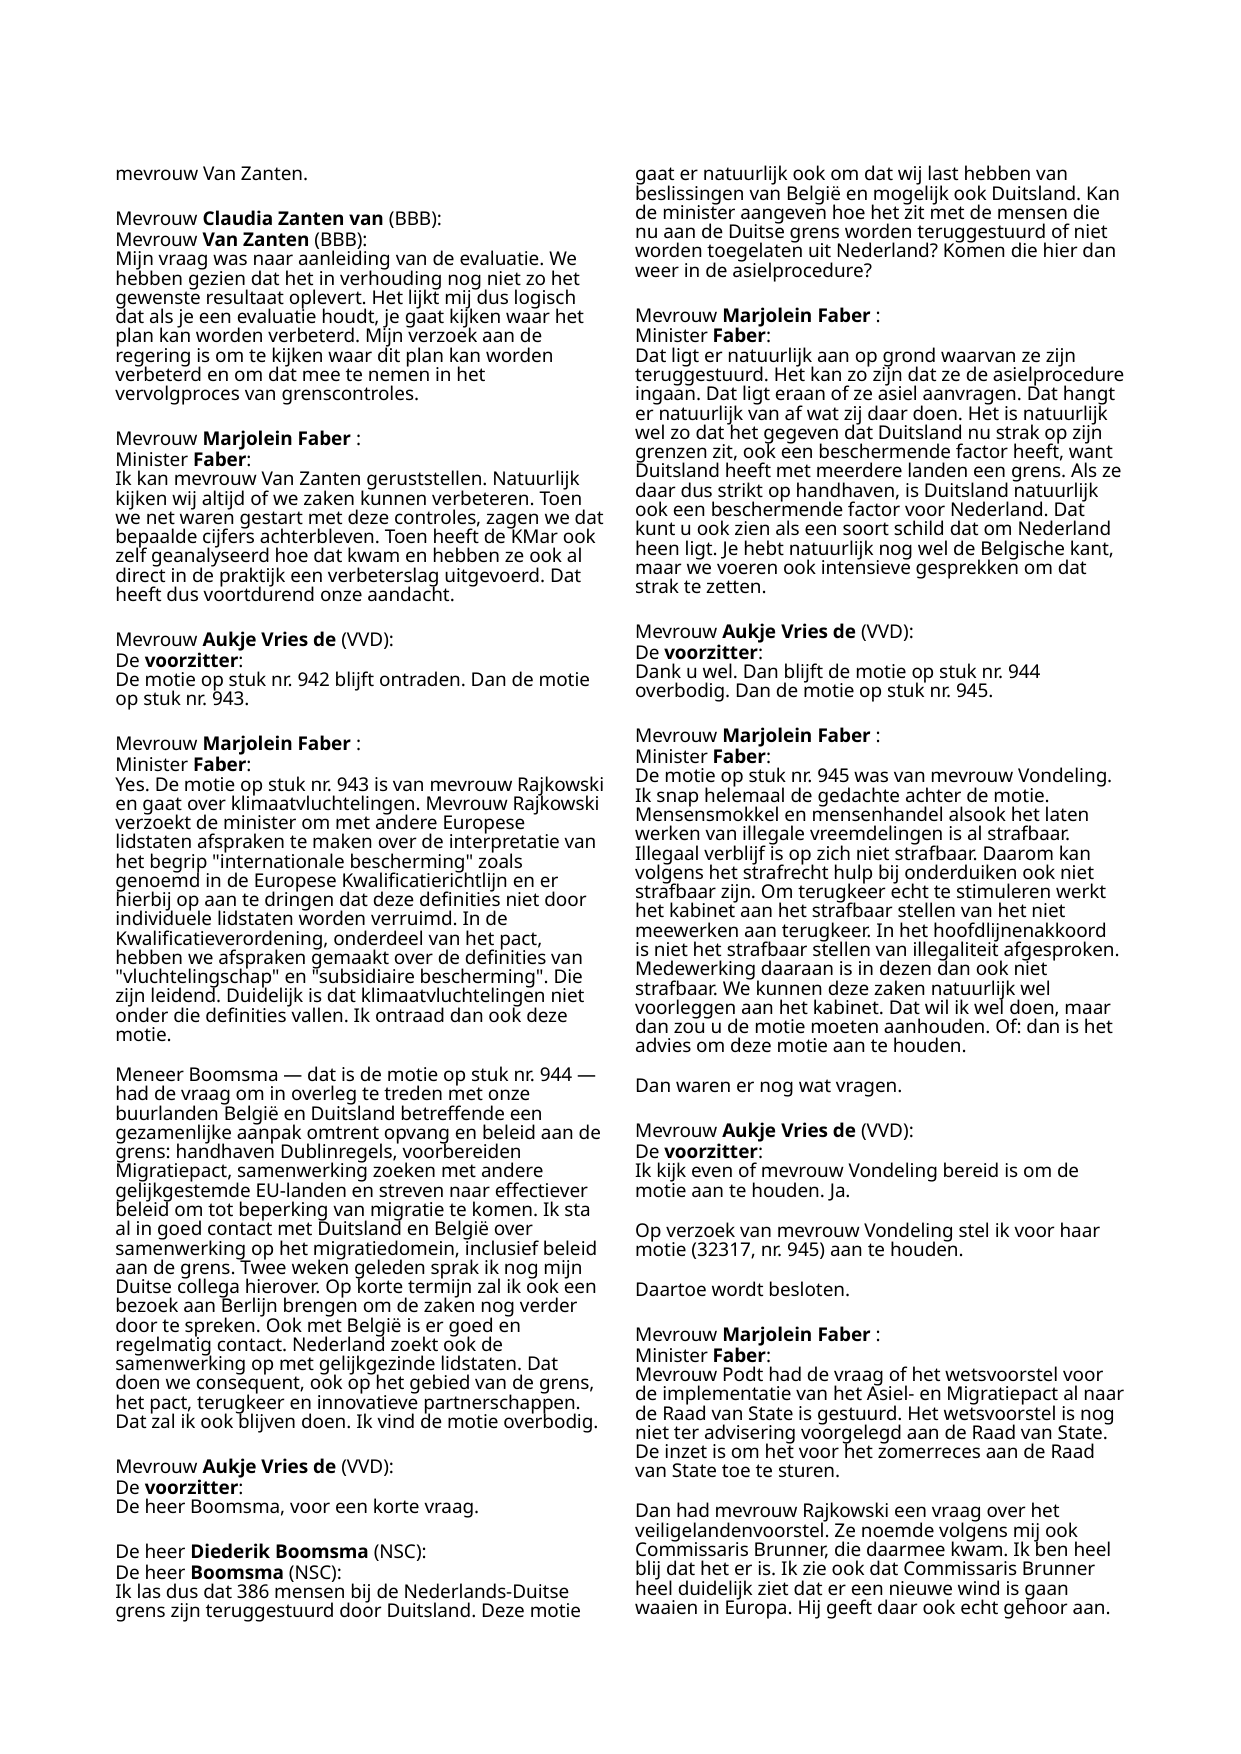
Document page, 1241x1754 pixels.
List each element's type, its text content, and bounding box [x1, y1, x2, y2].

text Yes. De motie op stuk nr. 943 is van mevrouw Rajkowski en gaat over klimaatvluchtelingen. Mevrouw Rajkowski verzoekt de minister om met andere Europese lidstaten afspraken te maken over de interpretatie van het begrip "internationale bescherming" zoals genoemd in de Europese Kwalificatierichtlijn en er hierbij op aan te dringen dat deze definities niet door individuele lidstaten worden verruimd. In de Kwalificatieverordening, onderdeel van het pact, hebben we afspraken gemaakt over de definities van "vluchtelingschap" en "subsidiaire bescherming". Die zijn leidend. Duidelijk is dat klimaatvluchtelingen niet onder die definities vallen. Ik ontraad dan ook deze motie. [115, 776, 605, 1045]
text De motie op stuk nr. 942 blijft ontraden. Dan de motie op stuk nr. 943. [115, 671, 605, 710]
text De heer Boomsma (NSC): [115, 1564, 605, 1583]
text Op verzoek van mevrouw Vondeling stel ik voor haar motie (32317, nr. 945) aan te houden. [635, 1222, 1125, 1260]
text Mevrouw Van Zanten (BBB): [115, 231, 605, 250]
text mevrouw Van Zanten. [115, 165, 605, 184]
text Minister Faber: [635, 327, 1125, 347]
text gaat er natuurlijk ook om dat wij last hebben van beslissingen van België en mogelijk ook Duitsland. Kan de minister aangeven hoe het zit met de mensen die nu aan de Duitse grens worden teruggestuurd of niet worden toegelaten uit Nederland? Komen die hier dan weer in de asielprocedure? [635, 165, 1125, 281]
text Mevrouw Claudia Zanten van (BBB): [115, 205, 605, 231]
text De heer Diederik Boomsma (NSC): [115, 1538, 605, 1564]
text De heer Boomsma, voor een korte vraag. [115, 1498, 605, 1517]
text Dan had mevrouw Rajkowski een vraag over het veiligelandenvoorstel. Ze noemde volgens mij ook Commissaris Brunner, die daarmee kwam. Ik ben heel blij dat het er is. Ik zie ook dat Commissaris Brunner heel duidelijk ziet dat er een nieuwe wind is gaan waaien in Europa. Hij geeft daar ook echt gehoor aan. [635, 1502, 1125, 1618]
text Dat ligt er natuurlijk aan op grond waarvan ze zijn teruggestuurd. Het kan zo zijn dat ze de asielprocedure ingaan. Dat ligt eraan of ze asiel aanvragen. Dat hangt er natuurlijk van af wat zij daar doen. Het is natuurlijk wel zo dat het gegeven dat Duitsland nu strak op zijn grenzen zit, ook een beschermende factor heeft, want Duitsland heeft met meerdere landen een grens. Als ze daar dus strikt op handhaven, is Duitsland natuurlijk ook een beschermende factor voor Nederland. Dat kunt u ook zien als een soort schild dat om Nederland heen ligt. Je hebt natuurlijk nog wel de Belgische kant, maar we voeren ook intensieve gesprekken om dat strak te zetten. [635, 347, 1125, 597]
text Ik kijk even of mevrouw Vondeling bereid is om de motie aan te houden. Ja. [635, 1162, 1125, 1201]
text De motie op stuk nr. 945 was van mevrouw Vondeling. Ik snap helemaal de gedachte achter de motie. Mensensmokkel en mensenhandel alsook het laten werken van illegale vreemdelingen is al strafbaar. Illegaal verblijf is op zich niet strafbaar. Daarom kan volgens het strafrecht hulp bij onderduiken ook niet strafbaar zijn. Om terugkeer echt te stimuleren werkt het kabinet aan het strafbaar stellen van het niet meewerken aan terugkeer. In het hoofdlijnenakkoord is niet het strafbaar stellen van illegaliteit afgesproken. Medewerking daaraan is in dezen dan ook niet strafbaar. We kunnen deze zaken natuurlijk wel voorleggen aan het kabinet. Dat wil ik wel doen, maar dan zou u de motie moeten aanhouden. Of: dan is het advies om deze motie aan te houden. [635, 767, 1125, 1057]
text Ik kan mevrouw Van Zanten geruststellen. Natuurlijk kijken wij altijd of we zaken kunnen verbeteren. Toen we net waren gestart met deze controles, zagen we dat bepaalde cijfers achterbleven. Toen heeft de KMar ook zelf geanalyseerd hoe dat kwam en hebben ze ook al direct in de praktijk een verbeterslag uitgevoerd. Dat heeft dus voortdurend onze aandacht. [115, 470, 605, 605]
text Meneer Boomsma — dat is de motie op stuk nr. 944 — had de vraag om in overleg te treden met onze buurlanden België en Duitsland betreffende een gezamenlijke aanpak omtrent opvang en beleid aan de grens: handhaven Dublinregels, voorbereiden Migratiepact, samenwerking zoeken met andere gelijkgestemde EU-landen en streven naar effectiever beleid om tot beperking van migratie te komen. Ik sta al in goed contact met Duitsland en België over samenwerking op het migratiedomein, inclusief beleid aan de grens. Twee weken geleden sprak ik nog mijn Duitse collega hierover. Op korte termijn zal ik ook een bezoek aan Berlijn brengen om de zaken nog verder door te spreken. Ook met België is er goed en regelmatig contact. Nederland zoekt ook de samenwerking op met gelijkgezinde lidstaten. Dat doen we consequent, ook op het gebied van de grens, het pact, terugkeer en innovatieve partnerschappen. Dat zal ik ook blijven doen. Ik vind de motie overbodig. [115, 1066, 605, 1432]
text Mevrouw Aukje Vries de (VVD): [635, 1117, 1125, 1143]
text Mevrouw Aukje Vries de (VVD): [635, 618, 1125, 644]
text Minister Faber: [115, 451, 605, 470]
text De voorzitter: [635, 1143, 1125, 1162]
text Minister Faber: [635, 748, 1125, 767]
text Dank u wel. Dan blijft de motie op stuk nr. 944 overbodig. Dan de motie op stuk nr. 945. [635, 663, 1125, 702]
text De voorzitter: [115, 1479, 605, 1498]
text De voorzitter: [115, 652, 605, 671]
text Dan waren er nog wat vragen. [635, 1077, 1125, 1097]
text Minister Faber: [115, 756, 605, 776]
text Mevrouw Marjolein Faber : [635, 722, 1125, 748]
text Daartoe wordt besloten. [635, 1281, 1125, 1300]
text Ik las dus dat 386 mensen bij de Nederlands-Duitse grens zijn teruggestuurd door Duitsland. Deze motie [115, 1583, 605, 1622]
text Mevrouw Marjolein Faber : [115, 425, 605, 451]
text Minister Faber: [635, 1347, 1125, 1366]
text Mevrouw Aukje Vries de (VVD): [115, 626, 605, 652]
text Mijn vraag was naar aanleiding van de evaluatie. We hebben gezien dat het in verhouding nog niet zo het gewenste resultaat oplevert. Het lijkt mij dus logisch dat als je een evaluatie houdt, je gaat kijken waar het plan kan worden verbeterd. Mijn verzoek aan de regering is om te kijken waar dit plan kan worden verbeterd en om dat mee te nemen in het vervolgproces van grenscontroles. [115, 250, 605, 404]
text Mevrouw Podt had de vraag of het wetsvoorstel voor de implementatie van het Asiel- en Migratiepact al naar de Raad van State is gestuurd. Het wetsvoorstel is nog niet ter advisering voorgelegd aan de Raad van State. De inzet is om het voor het zomerreces aan de Raad van State toe te sturen. [635, 1366, 1125, 1482]
text Mevrouw Marjolein Faber : [115, 731, 605, 756]
text Mevrouw Marjolein Faber : [635, 302, 1125, 327]
text Mevrouw Marjolein Faber : [635, 1321, 1125, 1347]
text De voorzitter: [635, 644, 1125, 663]
text Mevrouw Aukje Vries de (VVD): [115, 1453, 605, 1479]
